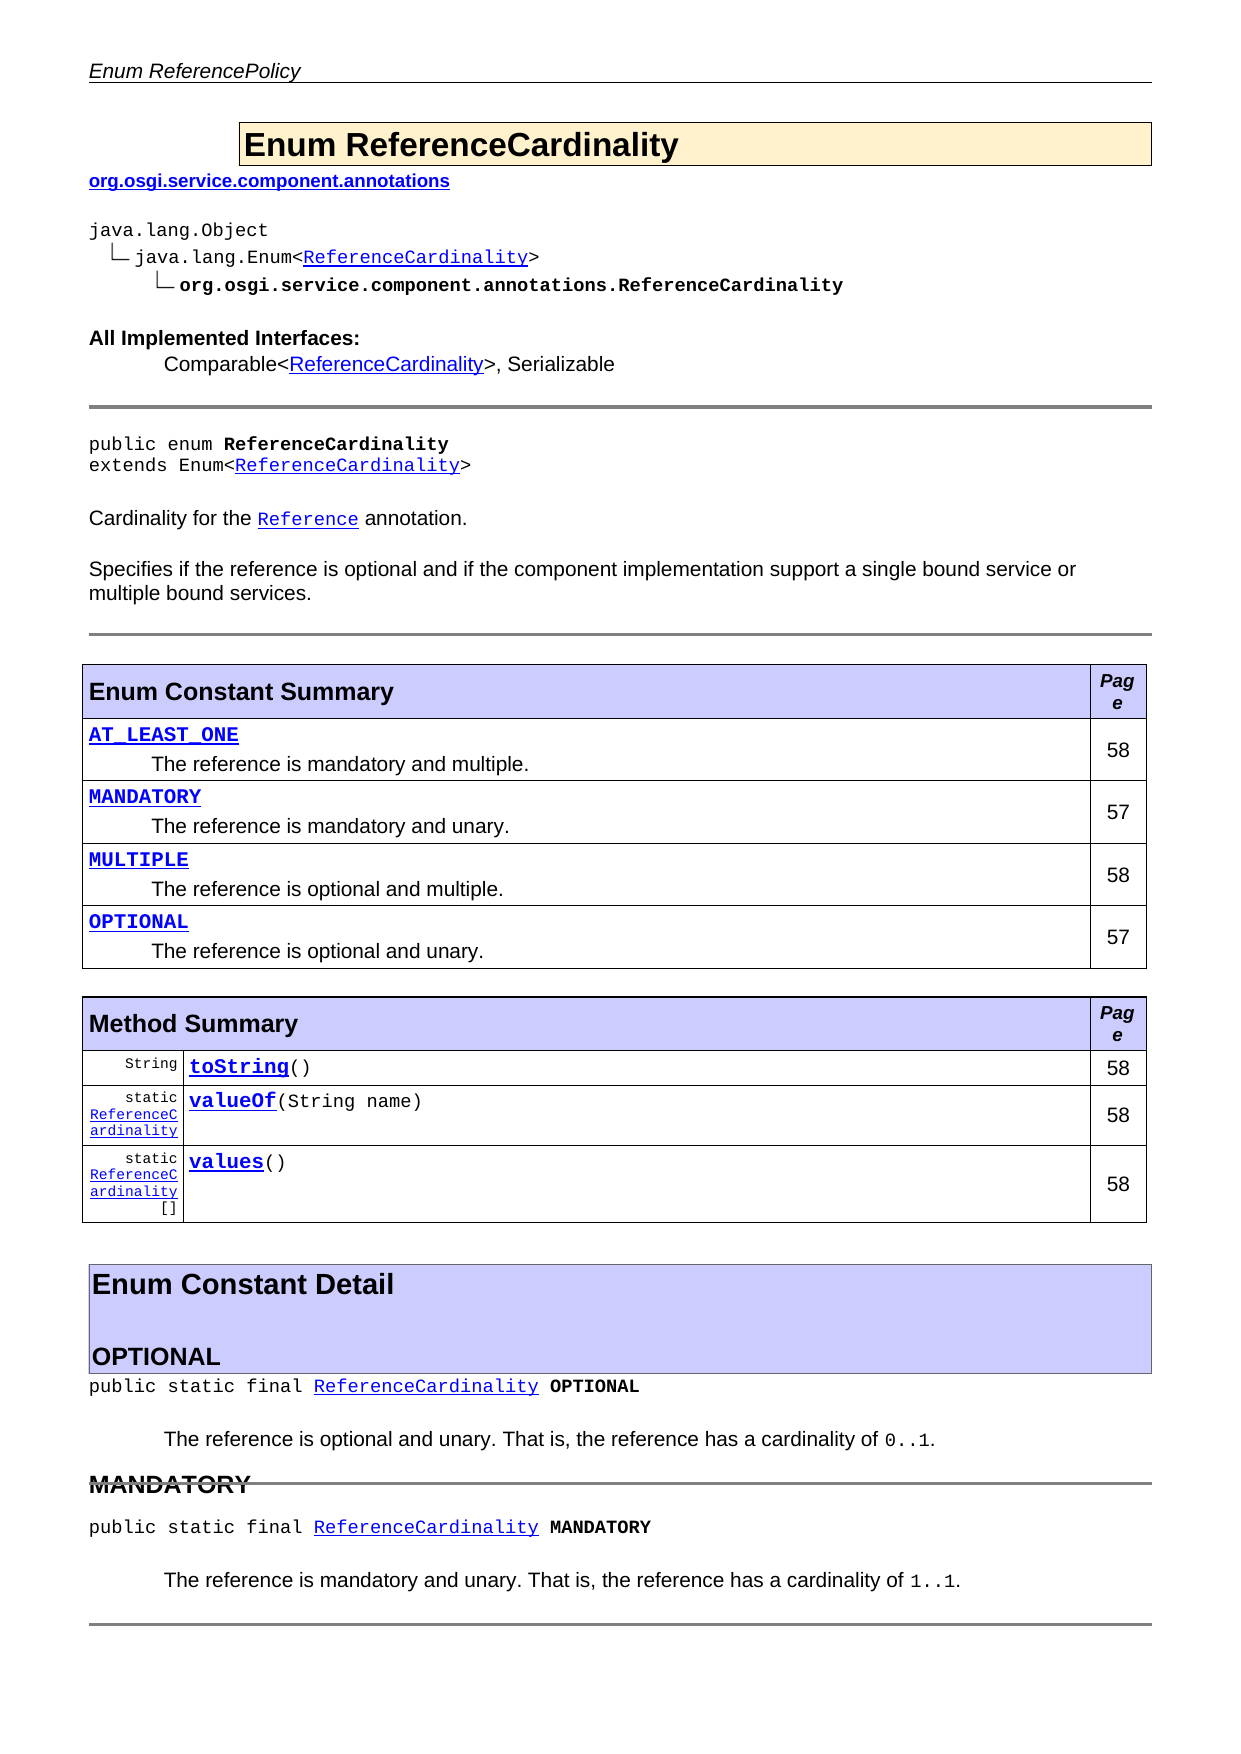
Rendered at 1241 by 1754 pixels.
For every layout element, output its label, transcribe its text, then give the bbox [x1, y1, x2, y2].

table_cell 58 [1091, 844, 1146, 905]
text extends Enum<ReferenceCardinality> [88, 456, 1152, 477]
table_header Method Summary [83, 998, 1090, 1050]
text Specifies if the reference is optional and if the component implementation support a single bound service or multiple bound services. [88, 556, 1152, 604]
text Cardinality for the Reference annotation. [88, 506, 1152, 531]
text The reference is mandatory and unary. That is, the reference has a cardinality of 1..1. [163, 1568, 1152, 1593]
text org.osgi.service.component.annotations [88, 170, 1152, 191]
table_cell String [83, 1051, 183, 1085]
table_cell 58 [1091, 1146, 1146, 1222]
text Comparable<ReferenceCardinality>, Serializable [163, 352, 1152, 376]
text java.lang.Enum<ReferenceCardinality> [88, 242, 1152, 269]
table_cell 58 [1091, 1051, 1146, 1085]
subtitle OPTIONAL [90, 1339, 1151, 1373]
table_cell 57 [1091, 781, 1146, 843]
text java.lang.Object [88, 221, 1152, 242]
text public static final ReferenceCardinality OPTIONAL [88, 1377, 1152, 1398]
subtitle All Implemented Interfaces: [88, 326, 1152, 350]
table_header Enum Constant Summary [83, 665, 1090, 718]
table_cell AT_LEAST_ONE The reference is mandatory and multiple. [83, 719, 1090, 780]
table_cell MULTIPLE The reference is optional and multiple. [83, 844, 1090, 905]
table_cell valueOf(String name) [184, 1086, 1090, 1145]
table_cell 58 [1091, 719, 1146, 780]
picture [111, 241, 135, 264]
table_cell OPTIONAL The reference is optional and unary. [83, 906, 1090, 968]
table_cell 57 [1091, 906, 1146, 968]
table_header Page [1091, 665, 1146, 718]
table_cell MANDATORY The reference is mandatory and unary. [83, 781, 1090, 843]
table_cell 58 [1091, 1086, 1146, 1145]
table_cell toString() [184, 1051, 1090, 1085]
subtitle Enum Constant Detail [90, 1265, 1151, 1301]
text public static final ReferenceCardinality MANDATORY [88, 1518, 1152, 1539]
table_header Page [1091, 998, 1146, 1050]
table_cell values() [184, 1146, 1090, 1222]
table_cell static ReferenceCardinality[] [83, 1146, 183, 1222]
text org.osgi.service.component.annotations.ReferenceCardinality [88, 269, 1152, 297]
text The reference is optional and unary. That is, the reference has a cardinality of 0..1. [163, 1427, 1152, 1452]
table_cell static ReferenceCardinality [83, 1086, 183, 1145]
subtitle Enum ReferenceCardinality [240, 123, 1151, 165]
text public enum ReferenceCardinality [88, 434, 1152, 456]
picture [156, 269, 180, 292]
